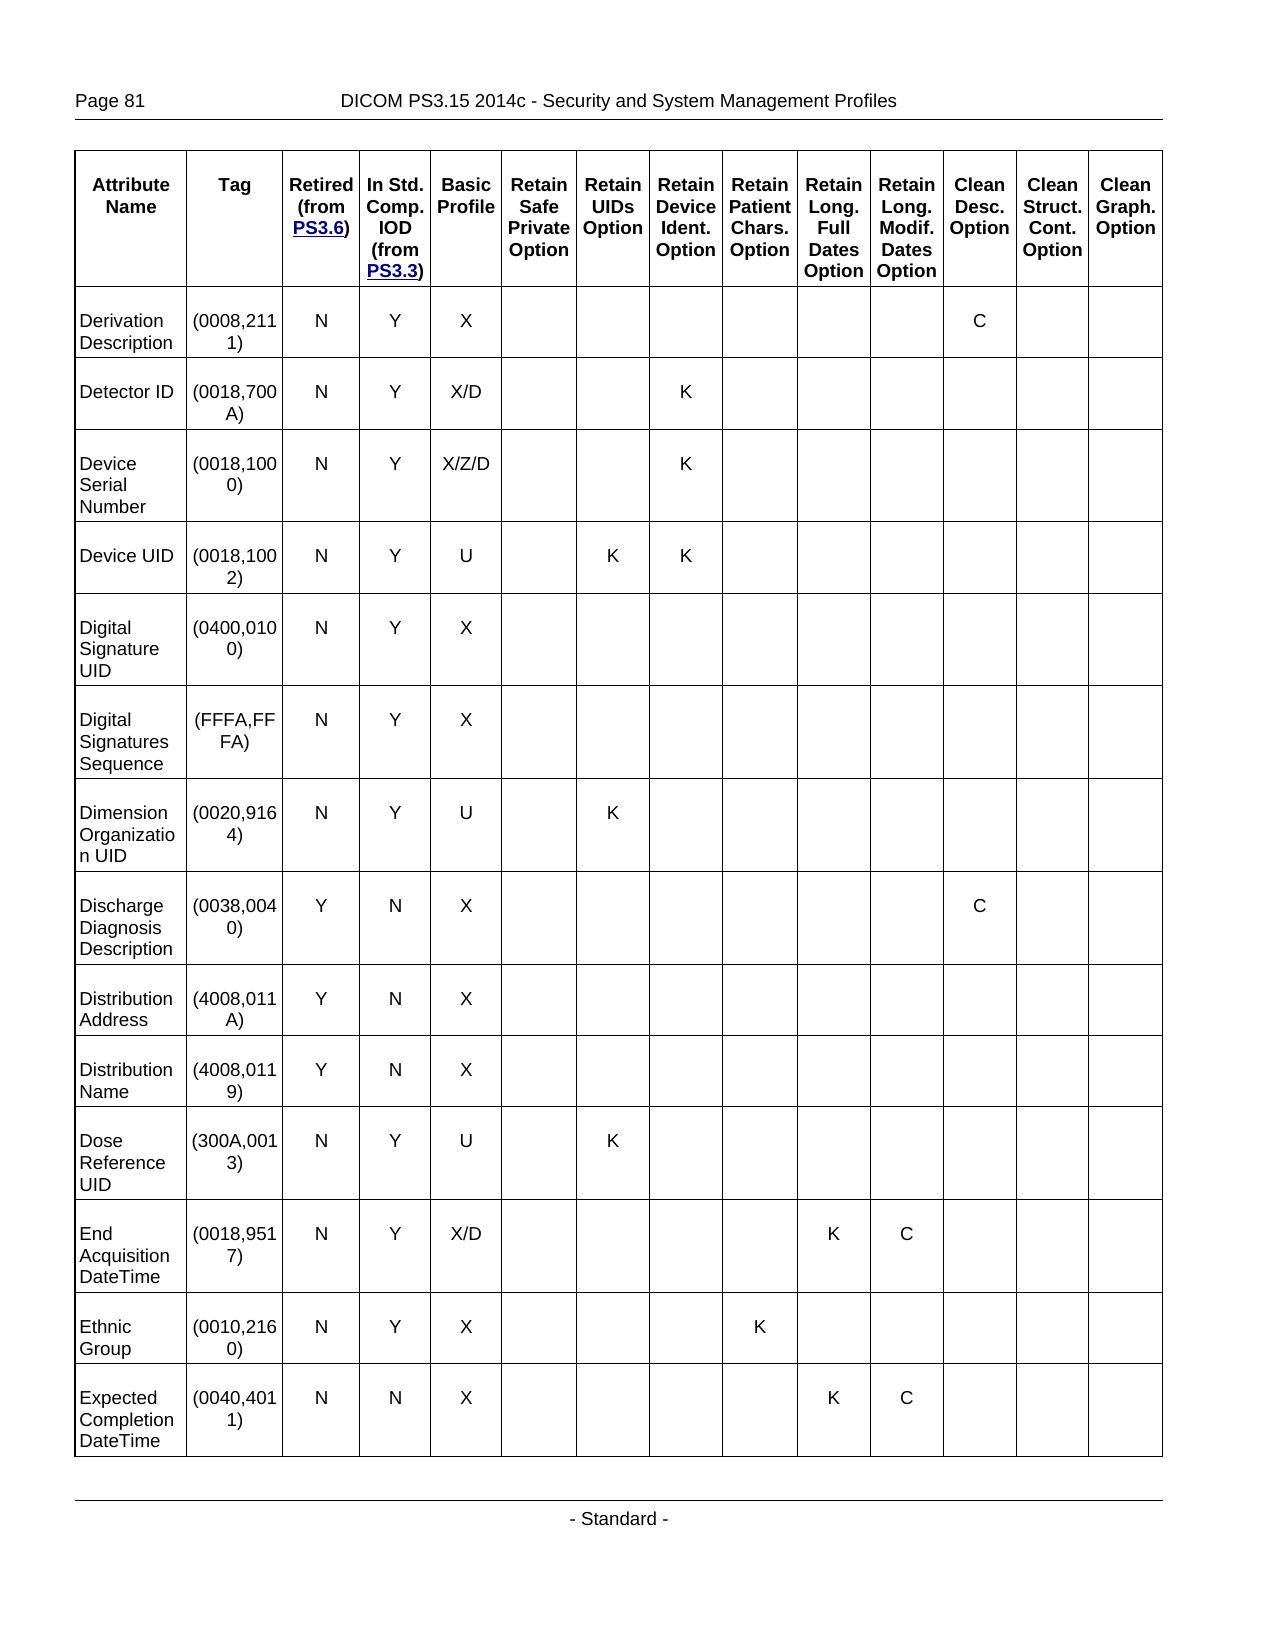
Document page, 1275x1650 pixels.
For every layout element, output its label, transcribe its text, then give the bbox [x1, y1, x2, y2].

table_cell [1089, 779, 1162, 871]
table_cell [798, 965, 870, 1035]
table_cell [871, 430, 943, 521]
table_cell End Acquisition DateTime [76, 1200, 186, 1292]
table_cell X [431, 287, 501, 357]
table_cell [577, 358, 649, 428]
table_cell [871, 872, 943, 964]
table_cell [502, 287, 576, 357]
table_cell [798, 358, 870, 428]
table_cell [1089, 872, 1162, 964]
table_header Attribute Name [76, 151, 186, 286]
table_header Tag [187, 151, 282, 286]
table_cell [723, 965, 797, 1035]
table_cell [650, 1036, 722, 1106]
table_cell [871, 1036, 943, 1106]
table_cell [1089, 430, 1162, 521]
table_cell [1089, 287, 1162, 357]
table_cell [1089, 686, 1162, 778]
table_cell [798, 287, 870, 357]
table_header Basic Profile [431, 151, 501, 286]
table_cell Digital Signature UID [76, 594, 186, 685]
table_cell [502, 430, 576, 521]
table_cell [871, 594, 943, 685]
table_cell Y [360, 287, 430, 357]
table_cell [723, 1107, 797, 1199]
table_cell (0018,9517) [187, 1200, 282, 1292]
table_cell N [283, 287, 359, 357]
table_cell C [944, 287, 1016, 357]
table_cell [502, 1364, 576, 1456]
table_cell (0018,1002) [187, 522, 282, 592]
table_cell [871, 358, 943, 428]
table_cell [502, 686, 576, 778]
table_cell [944, 1293, 1016, 1363]
table_cell Derivation Description [76, 287, 186, 357]
table_cell Y [360, 522, 430, 592]
table_cell K [650, 430, 722, 521]
table_cell [723, 358, 797, 428]
table_cell [577, 1293, 649, 1363]
table_cell [502, 779, 576, 871]
table_cell (4008,011A) [187, 965, 282, 1035]
table_cell [650, 965, 722, 1035]
table_cell X [431, 594, 501, 685]
table_cell [871, 287, 943, 357]
table_cell [944, 1200, 1016, 1292]
table_cell [798, 1107, 870, 1199]
table_cell [798, 430, 870, 521]
table_cell [871, 965, 943, 1035]
table_cell Y [283, 1036, 359, 1106]
table_cell [798, 1036, 870, 1106]
table_cell [502, 965, 576, 1035]
table_cell (0008,2111) [187, 287, 282, 357]
table_cell N [283, 779, 359, 871]
table_cell Digital Signatures Sequence [76, 686, 186, 778]
table_cell N [283, 1293, 359, 1363]
table_cell Detector ID [76, 358, 186, 428]
table_cell [650, 872, 722, 964]
table_cell [723, 287, 797, 357]
table_cell Y [360, 594, 430, 685]
table_header Clean Struct. Cont. Option [1017, 151, 1088, 286]
table_header Retain Device Ident. Option [650, 151, 722, 286]
table_cell [1017, 430, 1088, 521]
table_cell [723, 872, 797, 964]
table_cell [502, 1293, 576, 1363]
table_cell N [283, 430, 359, 521]
table_cell (300A,0013) [187, 1107, 282, 1199]
table_cell [871, 522, 943, 592]
table_cell X/D [431, 358, 501, 428]
table_cell [798, 594, 870, 685]
table_cell [502, 358, 576, 428]
table_cell X [431, 1293, 501, 1363]
table_cell [650, 594, 722, 685]
table_cell [944, 430, 1016, 521]
table_cell [1017, 1364, 1088, 1456]
table_cell [1089, 1293, 1162, 1363]
table_cell K [650, 358, 722, 428]
table_cell [1089, 1364, 1162, 1456]
table_cell N [283, 358, 359, 428]
table_cell [1017, 965, 1088, 1035]
table_cell C [871, 1364, 943, 1456]
table_cell [871, 779, 943, 871]
table_cell [723, 430, 797, 521]
table_header Clean Desc. Option [944, 151, 1016, 286]
table_cell [577, 430, 649, 521]
table_cell Distribution Name [76, 1036, 186, 1106]
table_header Retain UIDs Option [577, 151, 649, 286]
table_cell [723, 522, 797, 592]
table_cell [650, 1293, 722, 1363]
table_cell [650, 1200, 722, 1292]
table_cell [502, 1200, 576, 1292]
table_cell Device Serial Number [76, 430, 186, 521]
table_header Retain Safe Private Option [502, 151, 576, 286]
table_cell (0038,0040) [187, 872, 282, 964]
table_cell [577, 287, 649, 357]
table_cell [944, 358, 1016, 428]
table_cell Y [283, 965, 359, 1035]
table_cell [577, 1036, 649, 1106]
table_cell N [360, 1364, 430, 1456]
table_cell [723, 594, 797, 685]
table_cell [650, 287, 722, 357]
table_cell X [431, 686, 501, 778]
table_cell Y [360, 358, 430, 428]
table_cell [577, 872, 649, 964]
table_cell X/D [431, 1200, 501, 1292]
table_cell Y [283, 872, 359, 964]
table_cell X [431, 1364, 501, 1456]
table_cell [1017, 1036, 1088, 1106]
table_cell [502, 872, 576, 964]
table_cell [577, 965, 649, 1035]
table_cell [723, 1200, 797, 1292]
table_cell [944, 965, 1016, 1035]
table_cell Expected Completion DateTime [76, 1364, 186, 1456]
table_header Retain Long. Full Dates Option [798, 151, 870, 286]
table_cell K [577, 779, 649, 871]
table_cell [502, 1036, 576, 1106]
table_cell [1017, 1107, 1088, 1199]
table_cell [798, 872, 870, 964]
table_cell [798, 779, 870, 871]
table_header Clean Graph. Option [1089, 151, 1162, 286]
table_cell K [798, 1200, 870, 1292]
table_cell X/Z/D [431, 430, 501, 521]
table_cell [944, 686, 1016, 778]
table_cell [1017, 1200, 1088, 1292]
table_cell [798, 1293, 870, 1363]
table_cell [650, 686, 722, 778]
table_cell [577, 1364, 649, 1456]
table_cell [1017, 1293, 1088, 1363]
table_cell [798, 686, 870, 778]
table_cell [577, 1200, 649, 1292]
table_cell N [283, 1200, 359, 1292]
table_cell (0040,4011) [187, 1364, 282, 1456]
table_cell (0020,9164) [187, 779, 282, 871]
table_cell U [431, 1107, 501, 1199]
table_cell K [798, 1364, 870, 1456]
table_cell [1089, 358, 1162, 428]
table_cell X [431, 872, 501, 964]
table_cell [502, 594, 576, 685]
table_cell [723, 1036, 797, 1106]
table_cell N [283, 1107, 359, 1199]
table_cell C [944, 872, 1016, 964]
table_cell U [431, 522, 501, 592]
table_cell N [283, 522, 359, 592]
table_cell Distribution Address [76, 965, 186, 1035]
table_cell N [283, 686, 359, 778]
table_cell [1017, 779, 1088, 871]
table_cell [650, 1107, 722, 1199]
table_cell [502, 522, 576, 592]
table_cell N [283, 1364, 359, 1456]
table_cell C [871, 1200, 943, 1292]
table_cell [1017, 287, 1088, 357]
table_cell [944, 1036, 1016, 1106]
table_cell [1017, 872, 1088, 964]
table_cell (0010,2160) [187, 1293, 282, 1363]
table_cell Y [360, 1107, 430, 1199]
table_cell X [431, 1036, 501, 1106]
table_cell Y [360, 1293, 430, 1363]
table_cell [650, 779, 722, 871]
table_cell [944, 1107, 1016, 1199]
table_cell Dose Reference UID [76, 1107, 186, 1199]
table_cell Ethnic Group [76, 1293, 186, 1363]
table_cell [871, 1107, 943, 1199]
table_header Retain Patient Chars. Option [723, 151, 797, 286]
table_cell U [431, 779, 501, 871]
table_cell K [723, 1293, 797, 1363]
table_cell [502, 1107, 576, 1199]
table_cell Dimension Organization UID [76, 779, 186, 871]
table_cell X [431, 965, 501, 1035]
table_cell [723, 686, 797, 778]
table_cell [871, 686, 943, 778]
table_cell Y [360, 430, 430, 521]
table_cell [723, 1364, 797, 1456]
table_cell [944, 1364, 1016, 1456]
table_cell [577, 686, 649, 778]
table_cell [1089, 1200, 1162, 1292]
table_cell [723, 779, 797, 871]
table_cell K [577, 522, 649, 592]
table_header In Std. Comp. IOD (from PS3.3) [360, 151, 430, 286]
table_cell (FFFA,FFFA) [187, 686, 282, 778]
table_cell [871, 1293, 943, 1363]
table_cell [1089, 1107, 1162, 1199]
table_cell (0400,0100) [187, 594, 282, 685]
table_cell N [360, 1036, 430, 1106]
table_header Retain Long. Modif. Dates Option [871, 151, 943, 286]
table_cell [1089, 522, 1162, 592]
table_cell Discharge Diagnosis Description [76, 872, 186, 964]
table_cell N [360, 965, 430, 1035]
table_header Retired (from PS3.6) [283, 151, 359, 286]
table_cell (0018,700A) [187, 358, 282, 428]
table_cell [577, 594, 649, 685]
table_cell [1089, 594, 1162, 685]
table_cell Device UID [76, 522, 186, 592]
table_cell Y [360, 779, 430, 871]
table_cell [650, 1364, 722, 1456]
table_cell [1089, 1036, 1162, 1106]
table_cell N [283, 594, 359, 685]
table_cell [944, 779, 1016, 871]
table_cell [1017, 522, 1088, 592]
table_cell Y [360, 686, 430, 778]
table_cell [944, 594, 1016, 685]
table_cell [1017, 358, 1088, 428]
table_cell Y [360, 1200, 430, 1292]
table_cell [1017, 594, 1088, 685]
table_cell K [650, 522, 722, 592]
table_cell (4008,0119) [187, 1036, 282, 1106]
table_cell [944, 522, 1016, 592]
table_cell [1089, 965, 1162, 1035]
table_cell K [577, 1107, 649, 1199]
table_cell [798, 522, 870, 592]
table_cell (0018,1000) [187, 430, 282, 521]
table_cell [1017, 686, 1088, 778]
table_cell N [360, 872, 430, 964]
